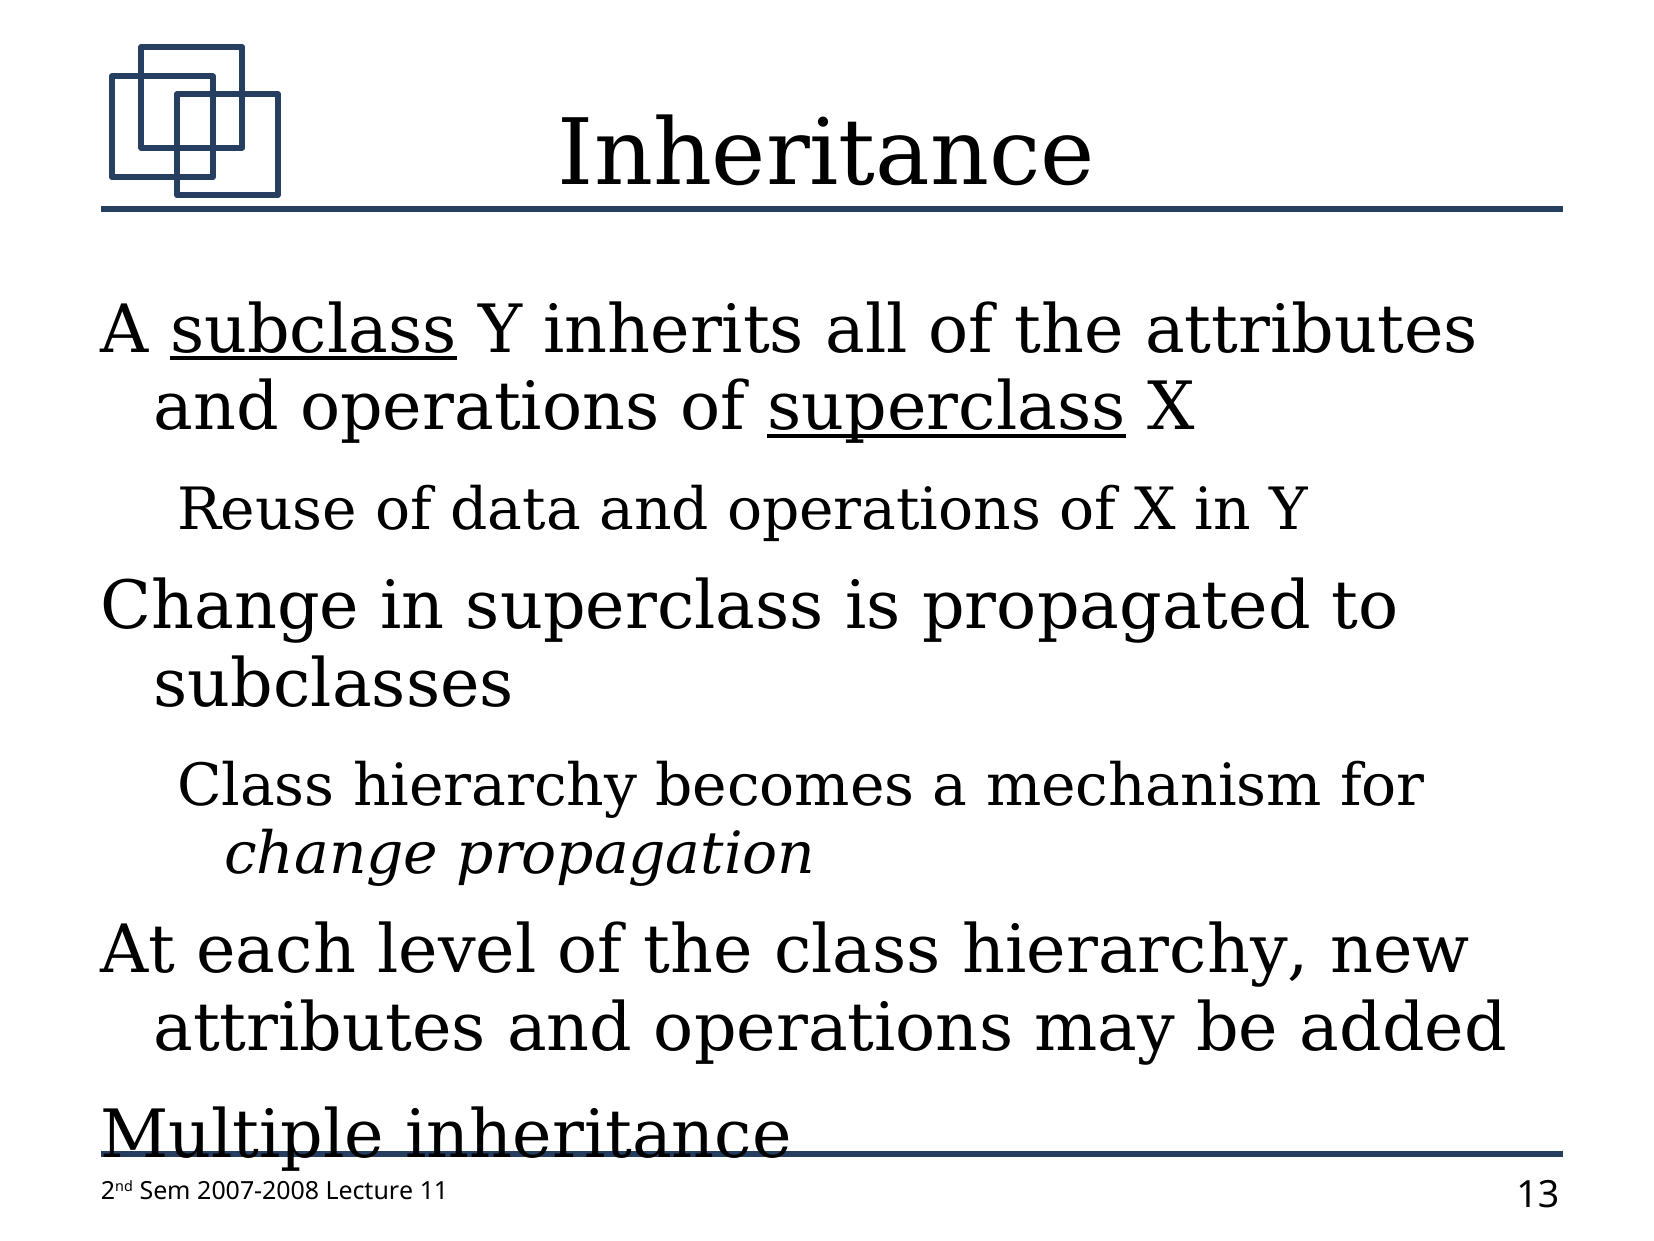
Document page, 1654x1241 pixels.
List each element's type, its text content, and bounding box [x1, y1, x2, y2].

list A subclass Y inherits all of the attributes and operations of superclass X Reuse of data and operations of X in Y Change in superclass is propagated to subclasses Class hierarchy becomes a mechanism for change propagation At each level of the class hierarchy, new attributes and operations may be added Multiple inheritance [82, 290, 1571, 1174]
title Inheritance [82, 49, 1571, 257]
